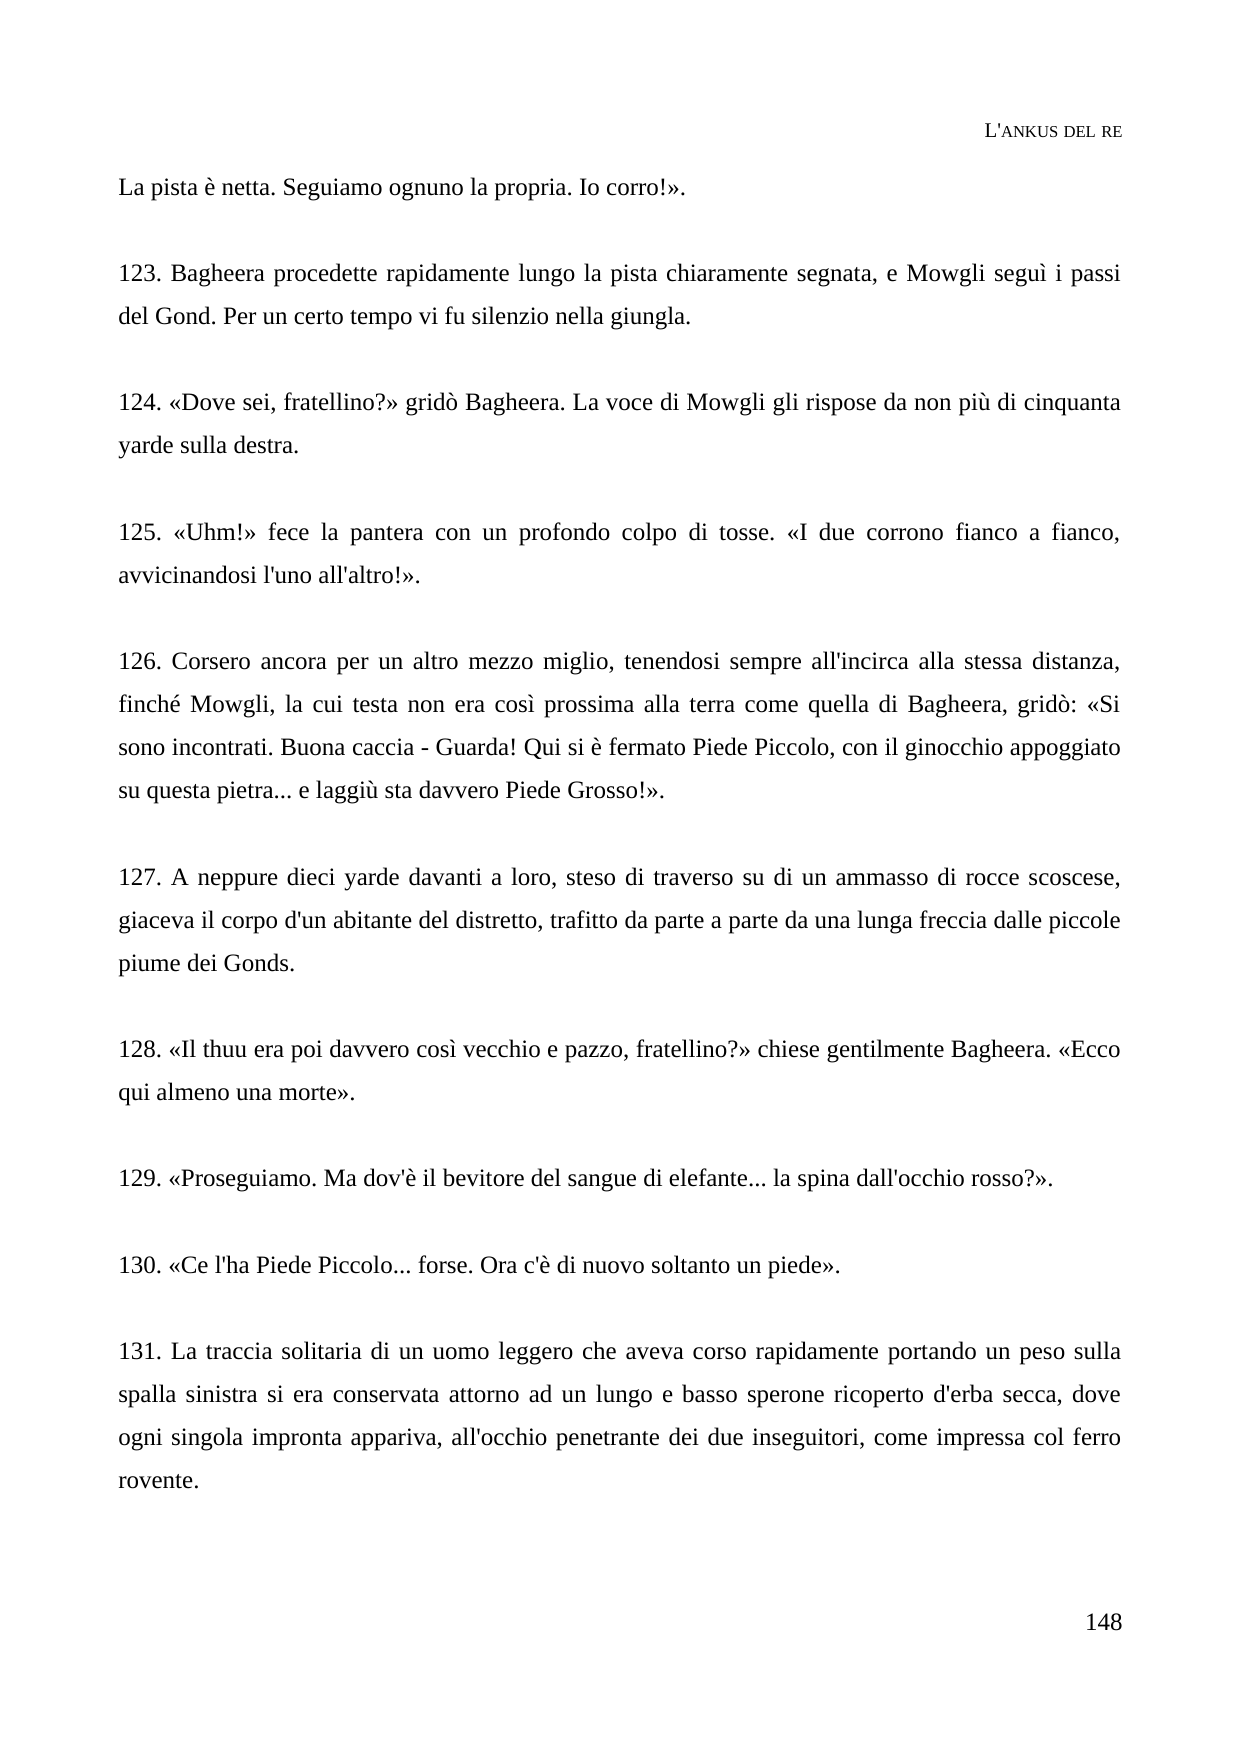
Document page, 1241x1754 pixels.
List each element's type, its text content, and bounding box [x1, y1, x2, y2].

text 130. «Ce l'ha Piede Piccolo... forse. Ora c'è di nuovo soltanto un piede». [118, 1250, 1122, 1278]
text 125. «Uhm!» fece la pantera con un profondo colpo di tosse. «I due corrono fianco a fianco, avvicinandosi l'uno all'altro!». [118, 517, 1122, 588]
text 123. Bagheera procedette rapidamente lungo la pista chiaramente segnata, e Mowgli seguì i passi del Gond. Per un certo tempo vi fu silenzio nella giungla. [118, 258, 1122, 330]
text 128. «Il thuu era poi davvero così vecchio e pazzo, fratellino?» chiese gentilmente Bagheera. «Ecco qui almeno una morte». [118, 1034, 1122, 1106]
text 124. «Dove sei, fratellino?» gridò Bagheera. La voce di Mowgli gli rispose da non più di cinquanta yarde sulla destra. [118, 387, 1122, 459]
text 131. La traccia solitaria di un uomo leggero che aveva corso rapidamente portando un peso sulla spalla sinistra si era conservata attorno ad un lungo e basso sperone ricoperto d'erba secca, dove ogni singola impronta appariva, all'occhio penetrante dei due inseguitori, come impressa col ferro rovente. [118, 1336, 1122, 1494]
text La pista è netta. Seguiamo ognuno la propria. Io corro!». [118, 172, 1122, 200]
text 126. Corsero ancora per un altro mezzo miglio, tenendosi sempre all'incirca alla stessa distanza, finché Mowgli, la cui testa non era così prossima alla terra come quella di Bagheera, gridò: «Si sono incontrati. Buona caccia - Guarda! Qui si è fermato Piede Piccolo, con il ginocchio appoggiato su questa pietra... e laggiù sta davvero Piede Grosso!». [118, 646, 1122, 804]
text 127. A neppure dieci yarde davanti a loro, steso di traverso su di un ammasso di rocce scoscese, giaceva il corpo d'un abitante del distretto, trafitto da parte a parte da una lunga freccia dalle piccole piume dei Gonds. [118, 862, 1122, 977]
text 129. «Proseguiamo. Ma dov'è il bevitore del sangue di elefante... la spina dall'occhio rosso?». [118, 1163, 1122, 1192]
